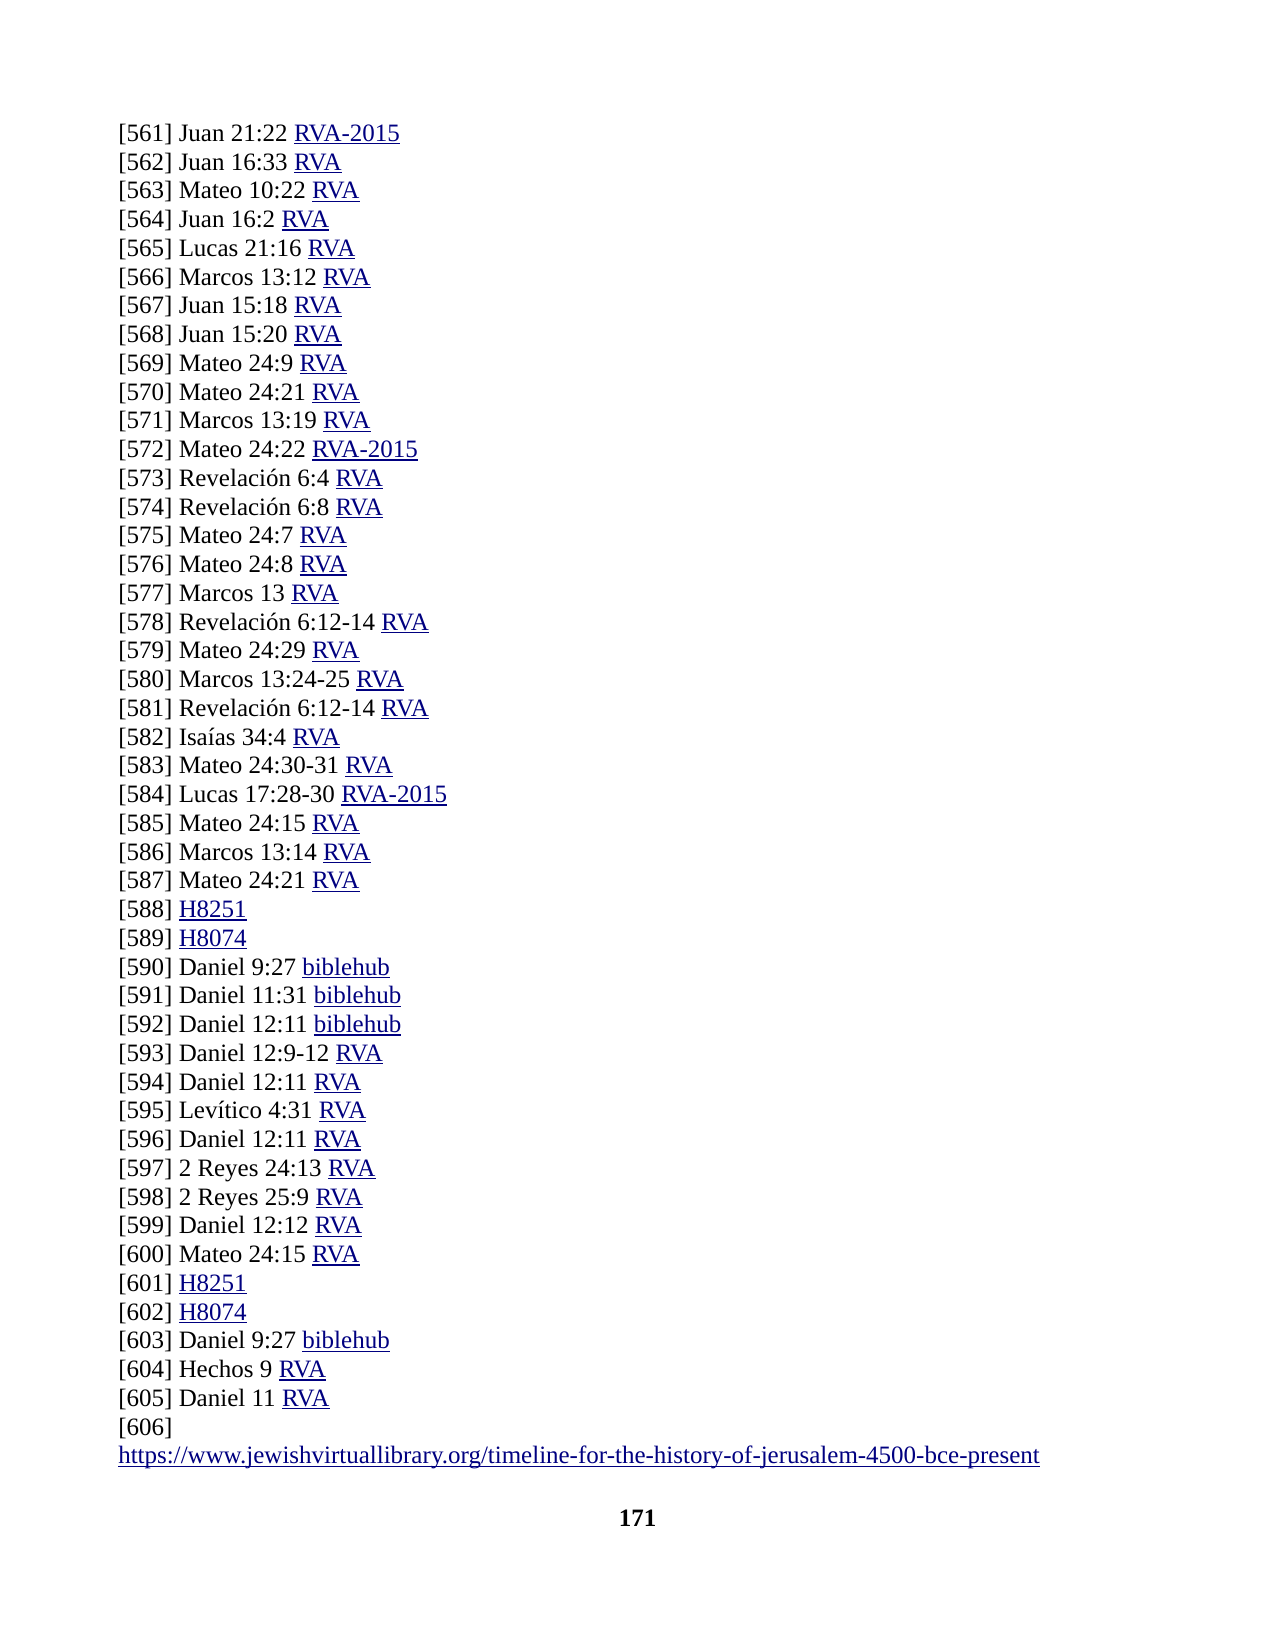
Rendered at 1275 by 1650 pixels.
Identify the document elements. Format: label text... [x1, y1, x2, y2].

text Mateo 24:15 RVA [118, 1239, 1157, 1268]
text Lucas 21:16 RVA [118, 233, 1157, 262]
text Marcos 13:19 RVA [118, 406, 1157, 434]
text Mateo 24:15 RVA [118, 808, 1157, 837]
text Mateo 10:22 RVA [118, 176, 1157, 204]
text Daniel 12:11 biblehub [118, 1009, 1157, 1038]
text Juan 16:2 RVA [118, 204, 1157, 233]
text Revelación 6:8 RVA [118, 492, 1157, 521]
text Levítico 4:31 RVA [118, 1096, 1157, 1124]
text Mateo 24:21 RVA [118, 866, 1157, 894]
text Daniel 9:27 biblehub [118, 952, 1157, 981]
text Mateo 24:9 RVA [118, 348, 1157, 377]
text 2 Reyes 24:13 RVA [118, 1153, 1157, 1182]
text 2 Reyes 25:9 RVA [118, 1182, 1157, 1211]
text Mateo 24:21 RVA [118, 377, 1157, 406]
text Revelación 6:4 RVA [118, 463, 1157, 492]
text Juan 15:18 RVA [118, 291, 1157, 319]
text H8074 [118, 1297, 1157, 1326]
text Daniel 12:11 RVA [118, 1124, 1157, 1153]
text Mateo 24:7 RVA [118, 521, 1157, 549]
text H8251 [118, 894, 1157, 923]
text Daniel 12:9-12 RVA [118, 1038, 1157, 1067]
text Lucas 17:28-30 RVA-2015 [118, 779, 1157, 808]
text Daniel 11:31 biblehub [118, 981, 1157, 1009]
text Daniel 12:12 RVA [118, 1211, 1157, 1239]
text Marcos 13 RVA [118, 578, 1157, 607]
text Marcos 13:24-25 RVA [118, 664, 1157, 693]
text Daniel 11 RVA [118, 1383, 1157, 1412]
text Marcos 13:12 RVA [118, 262, 1157, 291]
text Revelación 6:12-14 RVA [118, 607, 1157, 636]
text https://www.jewishvirtuallibrary.org/timeline-for-the-history-of-jerusalem-4500-bce-present [118, 1441, 1157, 1469]
text H8074 [118, 923, 1157, 952]
text Juan 21:22 RVA-2015 [118, 118, 1157, 147]
text Juan 15:20 RVA [118, 319, 1157, 348]
text Mateo 24:29 RVA [118, 636, 1157, 664]
text H8251 [118, 1268, 1157, 1297]
text Daniel 9:27 biblehub [118, 1326, 1157, 1354]
text Mateo 24:30-31 RVA [118, 751, 1157, 779]
text Juan 16:33 RVA [118, 147, 1157, 176]
text Marcos 13:14 RVA [118, 837, 1157, 866]
text Daniel 12:11 RVA [118, 1067, 1157, 1096]
text Isaías 34:4 RVA [118, 722, 1157, 751]
text Hechos 9 RVA [118, 1354, 1157, 1383]
text Mateo 24:22 RVA-2015 [118, 434, 1157, 463]
text Revelación 6:12-14 RVA [118, 693, 1157, 722]
text Mateo 24:8 RVA [118, 549, 1157, 578]
